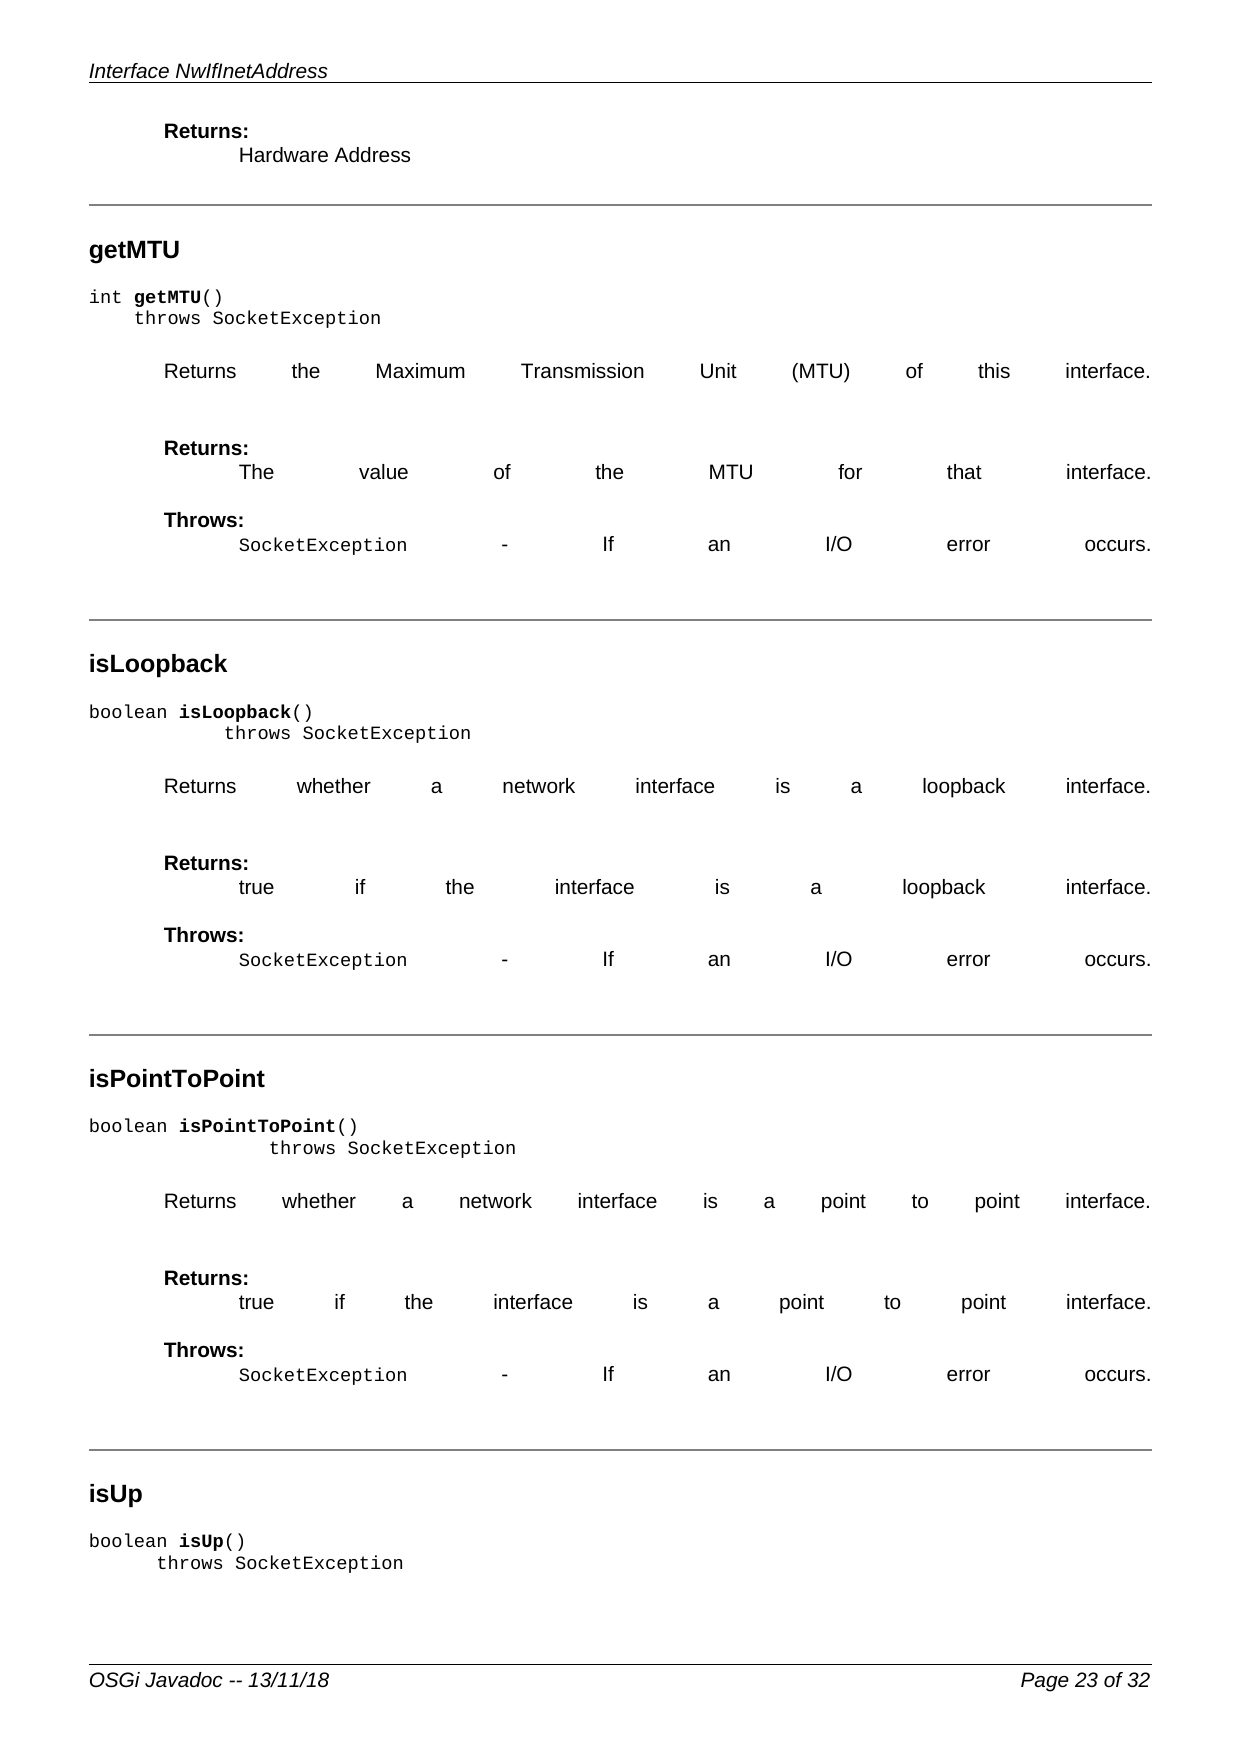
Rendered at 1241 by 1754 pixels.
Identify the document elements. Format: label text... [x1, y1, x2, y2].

text Returns: [163, 118, 1152, 142]
text Returns: [163, 851, 1152, 875]
subtitle getMTU [88, 234, 1152, 263]
text boolean isLoopback() throws SocketException [88, 702, 1152, 745]
text SocketException - If an I/O error occurs. [238, 947, 1152, 996]
text SocketException - If an I/O error occurs. [238, 1362, 1152, 1411]
text Throws: [163, 923, 1152, 947]
text Throws: [163, 508, 1152, 532]
text SocketException - If an I/O error occurs. [238, 532, 1152, 581]
subtitle isPointToPoint [88, 1064, 1152, 1093]
text true if the interface is a loopback interface. [238, 875, 1152, 923]
text Returns: [163, 1266, 1152, 1290]
text Throws: [163, 1338, 1152, 1362]
subtitle isUp [88, 1479, 1152, 1508]
text Returns whether a network interface is a point to point interface. [163, 1189, 1152, 1237]
text true if the interface is a point to point interface. [238, 1290, 1152, 1338]
subtitle isLoopback [88, 649, 1152, 678]
text Hardware Address [238, 142, 1152, 166]
text Returns: [163, 436, 1152, 460]
text boolean isPointToPoint() throws SocketException [88, 1117, 1152, 1160]
text int getMTU() throws SocketException [88, 287, 1152, 330]
text The value of the MTU for that interface. [238, 460, 1152, 508]
text Returns whether a network interface is a loopback interface. [163, 774, 1152, 822]
text boolean isUp() throws SocketException [88, 1532, 1152, 1575]
text Returns the Maximum Transmission Unit (MTU) of this interface. [163, 359, 1152, 407]
